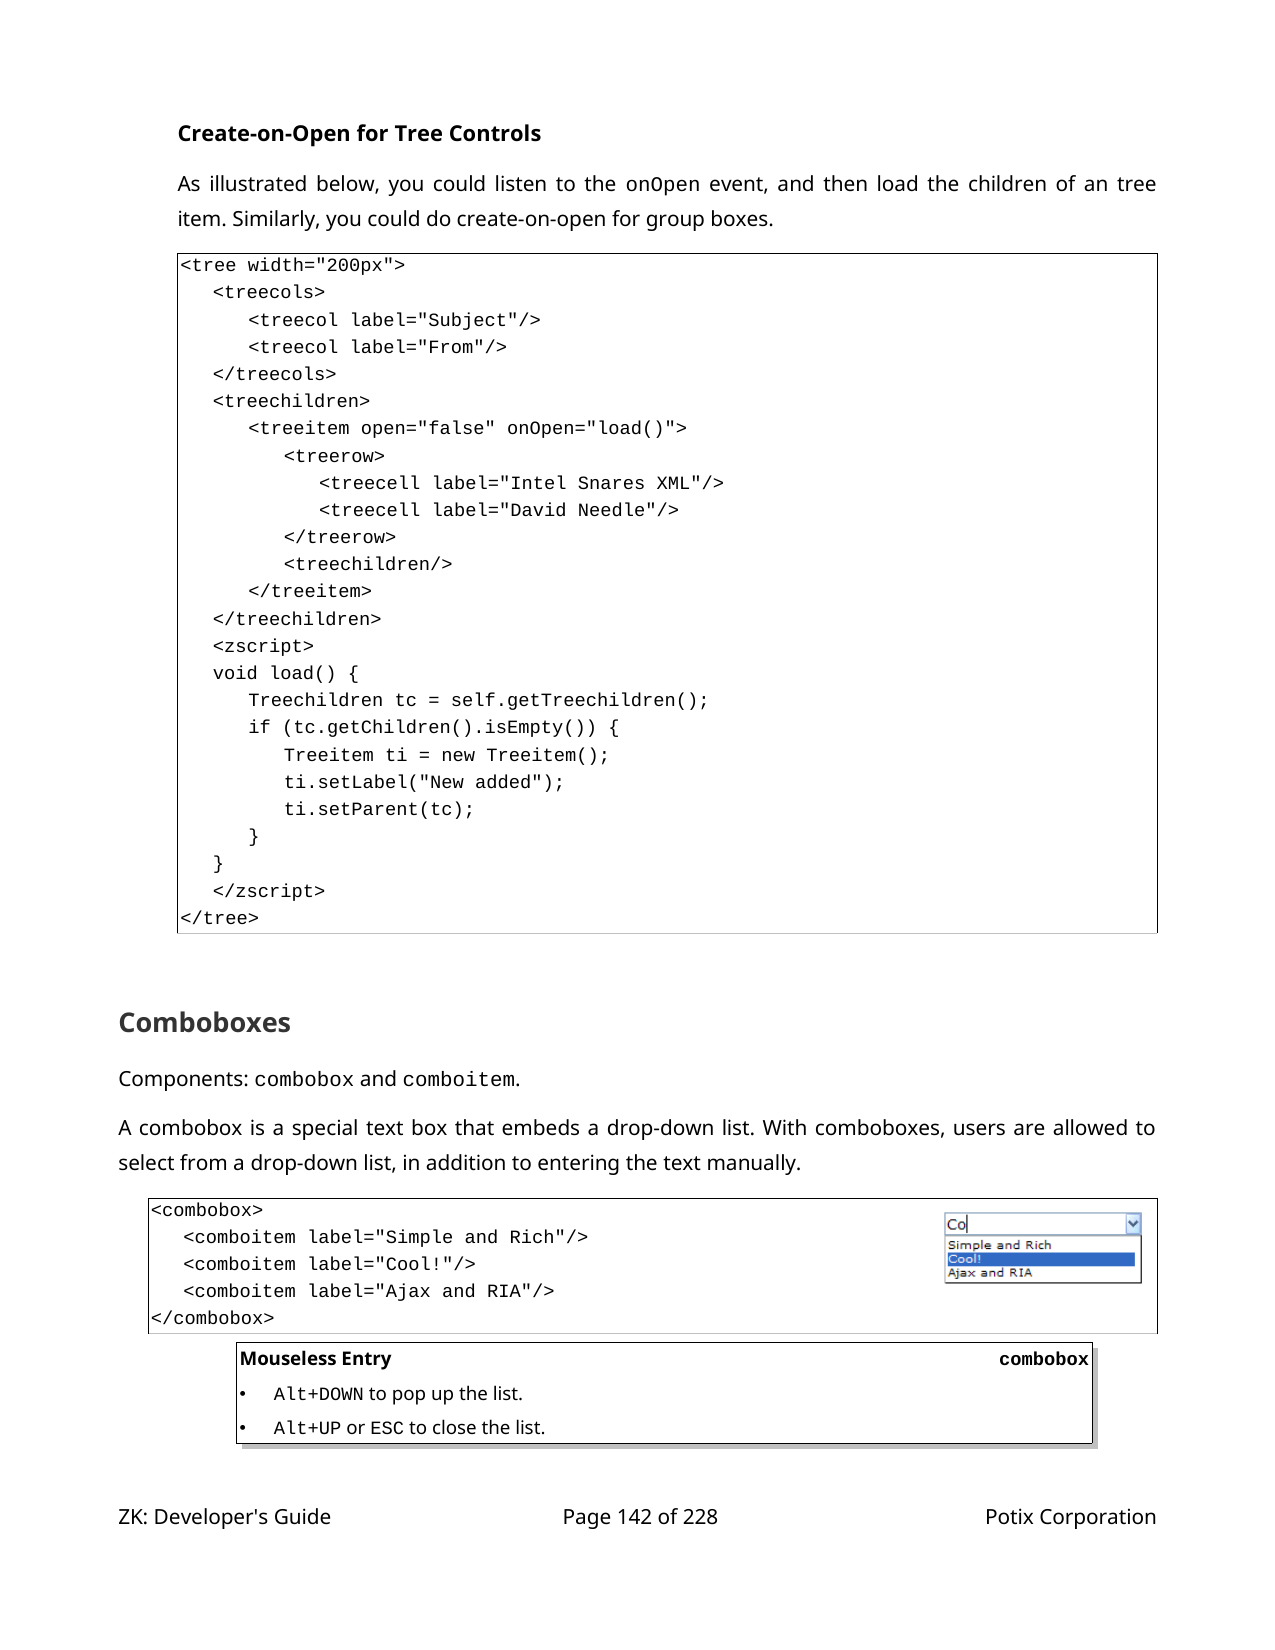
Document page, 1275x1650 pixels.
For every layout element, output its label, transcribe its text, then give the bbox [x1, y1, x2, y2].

text ti.setParent(tc); [178, 797, 1157, 821]
text Treechildren tc = self.getTreechildren(); [178, 688, 1157, 712]
text <treechildren> [178, 389, 1157, 413]
text <zscript> [178, 634, 1157, 658]
text </treecols> [178, 362, 1157, 386]
list Alt+UP or ESC to close the list. [237, 1411, 1092, 1443]
subtitle Comboboxes [118, 1004, 1157, 1041]
text <combobox> [149, 1199, 1157, 1222]
text <tree width="200px"> [178, 254, 1157, 277]
text </zscript> [178, 878, 1157, 903]
text <treecols> [178, 280, 1157, 304]
text if (tc.getChildren().isEmpty()) { [178, 715, 1157, 739]
text </treerow> [178, 525, 1157, 549]
text <comboitem label="Cool!"/> [149, 1252, 941, 1276]
text } [178, 851, 1157, 876]
text void load() { [178, 661, 1157, 685]
text <treecell label="Intel Snares XML"/> [178, 471, 1157, 495]
subtitle Create-on-Open for Tree Controls [177, 118, 1157, 148]
text Treeitem ti = new Treeitem(); [178, 742, 1157, 767]
text As illustrated below, you could listen to the onOpen event, and then load the children of an tree item. Similarly, you could do create-on-open for group boxes. [177, 169, 1157, 232]
picture [941, 1209, 1150, 1287]
text <treerow> [178, 443, 1157, 468]
text A combobox is a special text box that embeds a drop-down list. With comboboxes, users are allowed to select from a drop-down list, in addition to entering the text manually. [118, 1113, 1157, 1177]
text Components: combobox and comboitem. [118, 1064, 1157, 1093]
text <treechildren/> [178, 552, 1157, 576]
text </treechildren> [178, 607, 1157, 631]
text <treecol label="From"/> [178, 335, 1157, 359]
text Mouseless Entry combobox [237, 1343, 1092, 1371]
text <treeitem open="false" onOpen="load()"> [178, 416, 1157, 441]
text </treeitem> [178, 579, 1157, 604]
list Alt+DOWN to pop up the list. [237, 1377, 1092, 1406]
text ti.setLabel("New added"); [178, 770, 1157, 794]
text </combobox> [149, 1306, 1157, 1333]
text <comboitem label="Ajax and RIA"/> [149, 1279, 1157, 1303]
text <comboitem label="Simple and Rich"/> [149, 1224, 941, 1249]
text <treecell label="David Needle"/> [178, 498, 1157, 522]
text </tree> [178, 906, 1157, 933]
text } [178, 824, 1157, 848]
text <treecol label="Subject"/> [178, 307, 1157, 332]
